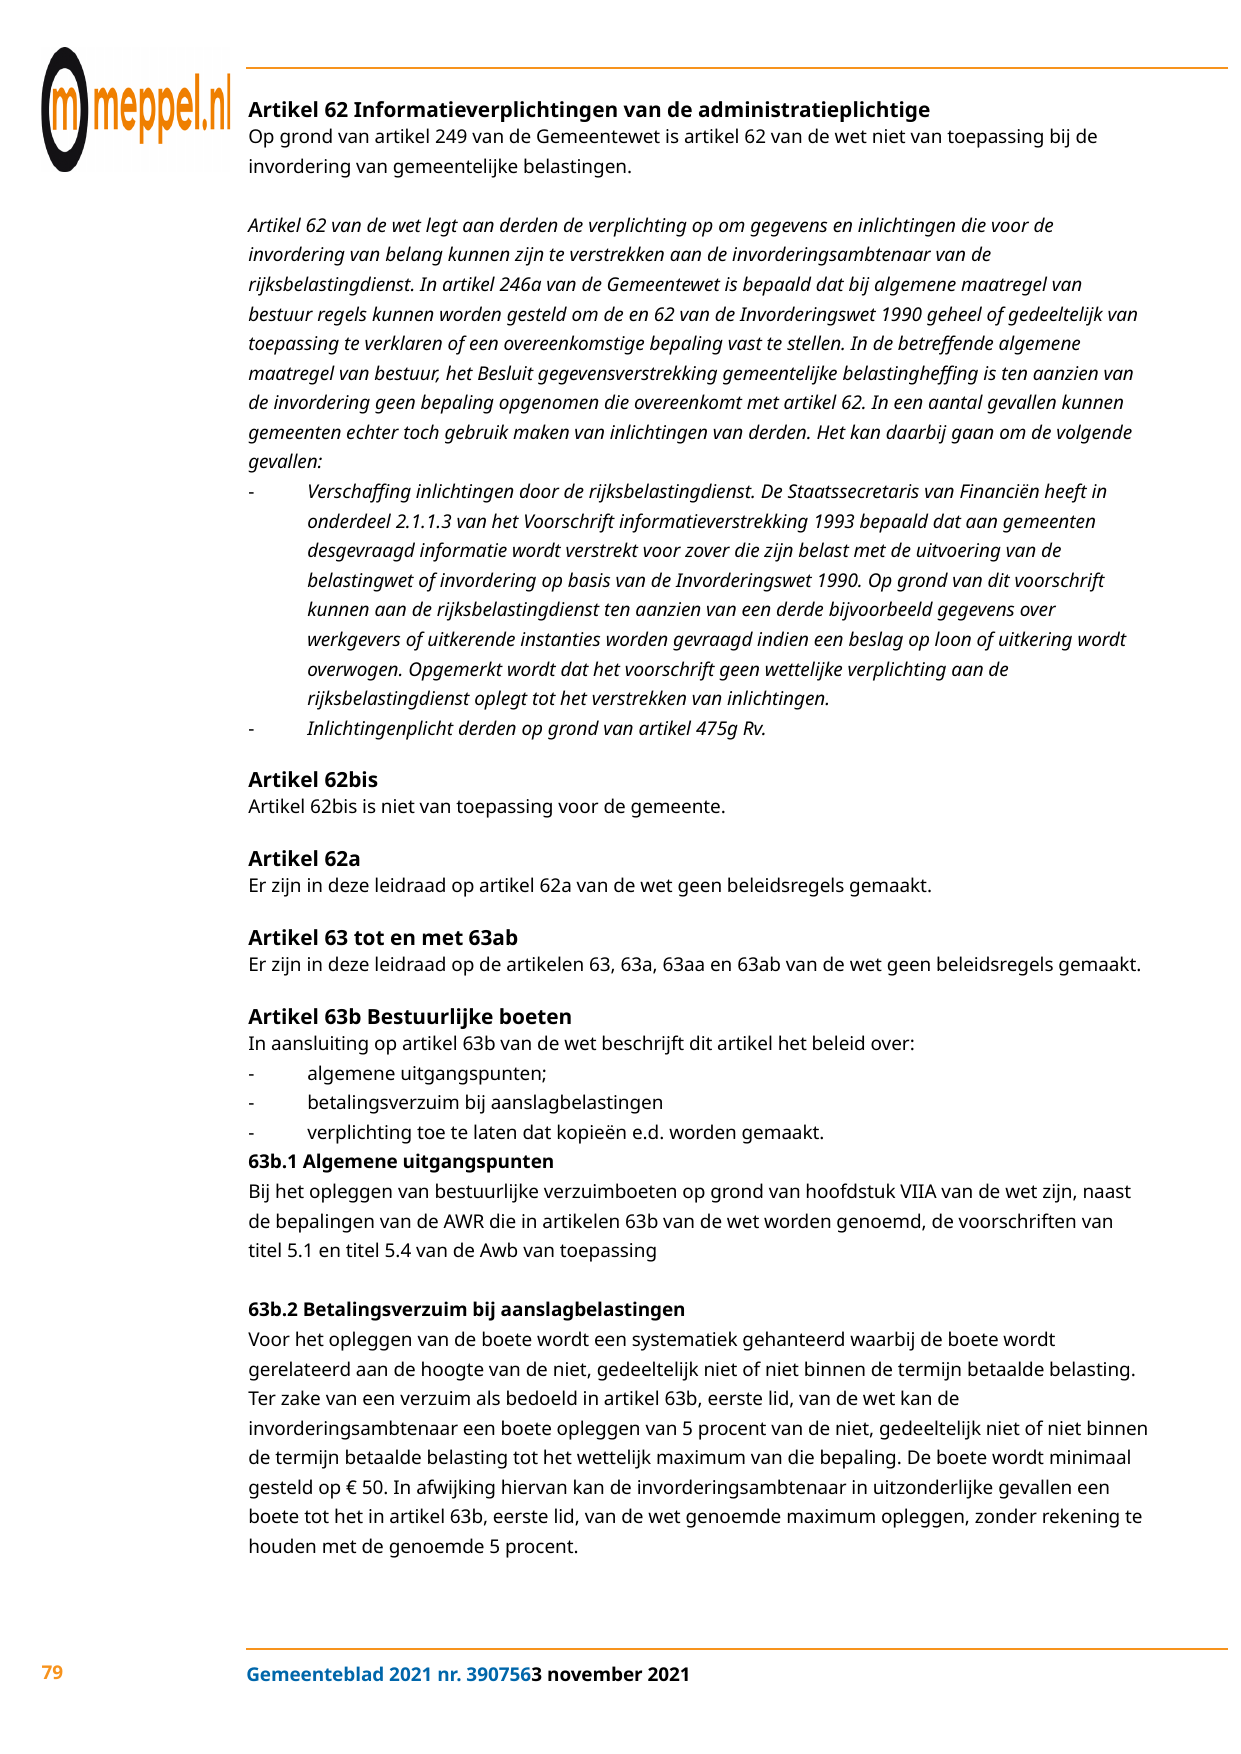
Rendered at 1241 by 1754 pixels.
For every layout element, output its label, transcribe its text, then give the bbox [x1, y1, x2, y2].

text Er zijn in deze leidraad op de artikelen 63, 63a, 63aa en 63ab van de wet geen beleidsregels gemaakt. [248, 951, 1152, 977]
text Ter zake van een verzuim als bedoeld in artikel 63b, eerste lid, van de wet kan de invorderingsambtenaar een boete opleggen van 5 procent van de niet, gedeeltelijk niet of niet binnen de termijn betaalde belasting tot het wettelijk maximum van die bepaling. De boete wordt minimaal gesteld op € 50. In afwijking hiervan kan de invorderingsambtenaar in uitzonderlijke gevallen een boete tot het in artikel 63b, eerste lid, van de wet genoemde maximum opleggen, zonder rekening te houden met de genoemde 5 procent. [248, 1385, 1152, 1559]
picture [41, 47, 231, 172]
text Artikel 62 Informatieverplichtingen van de administratieplichtige [248, 95, 1152, 123]
list Inlichtingenplicht derden op grond van artikel 475g Rv. [248, 715, 1152, 741]
list betalingsverzuim bij aanslagbelastingen [248, 1089, 1152, 1115]
text Artikel 62bis is niet van toepassing voor de gemeente. [248, 794, 1152, 819]
list verplichting toe te laten dat kopieën e.d. worden gemaakt. [248, 1119, 1152, 1145]
text Voor het opleggen van de boete wordt een systematiek gehanteerd waarbij de boete wordt gerelateerd aan de hoogte van de niet, gedeeltelijk niet of niet binnen de termijn betaalde belasting. [248, 1326, 1152, 1381]
text Op grond van artikel 249 van de Gemeentewet is artikel 62 van de wet niet van toepassing bij de invordering van gemeentelijke belastingen. [248, 123, 1152, 178]
text 63b.1 Algemene uitgangspunten [248, 1149, 1152, 1174]
text 63b.2 Betalingsverzuim bij aanslagbelastingen [248, 1297, 1152, 1322]
list algemene uitgangspunten; [248, 1060, 1152, 1086]
text Er zijn in deze leidraad op artikel 62a van de wet geen beleidsregels gemaakt. [248, 873, 1152, 898]
text Artikel 63b Bestuurlijke boeten [248, 1002, 1152, 1030]
text Artikel 62bis [248, 765, 1152, 794]
text In aansluiting op artikel 63b van de wet beschrijft dit artikel het beleid over: [248, 1030, 1152, 1056]
text Artikel 62a [248, 844, 1152, 873]
text Bij het opleggen van bestuurlijke verzuimboeten op grond van hoofdstuk VIIA van de wet zijn, naast de bepalingen van de AWR die in artikelen 63b van de wet worden genoemd, de voorschriften van titel 5.1 en titel 5.4 van de Awb van toepassing [248, 1178, 1152, 1263]
list Verschaffing inlichtingen door de rijksbelastingdienst. De Staatssecretaris van Financiën heeft in onderdeel 2.1.1.3 van het Voorschrift informatieverstrekking 1993 bepaald dat aan gemeenten desgevraagd informatie wordt verstrekt voor zover die zijn belast met de uitvoering van de belastingwet of invordering op basis van de Invorderingswet 1990. Op grond van dit voorschrift kunnen aan de rijksbelastingdienst ten aanzien van een derde bijvoorbeeld gegevens over werkgevers of uitkerende instanties worden gevraagd indien een beslag op loon of uitkering wordt overwogen. Opgemerkt wordt dat het voorschrift geen wettelijke verplichting aan de rijksbelastingdienst oplegt tot het verstrekken van inlichtingen. [248, 478, 1152, 711]
text Artikel 63 tot en met 63ab [248, 923, 1152, 951]
text Artikel 62 van de wet legt aan derden de verplichting op om gegevens en inlichtingen die voor de invordering van belang kunnen zijn te verstrekken aan de invorderingsambtenaar van de rijksbelastingdienst. In artikel 246a van de Gemeentewet is bepaald dat bij algemene maatregel van bestuur regels kunnen worden gesteld om de en 62 van de Invorderingswet 1990 geheel of gedeeltelijk van toepassing te verklaren of een overeenkomstige bepaling vast te stellen. In de betreffende algemene maatregel van bestuur, het Besluit gegevensverstrekking gemeentelijke belastingheffing is ten aanzien van de invordering geen bepaling opgenomen die overeenkomt met artikel 62. In een aantal gevallen kunnen gemeenten echter toch gebruik maken van inlichtingen van derden. Het kan daarbij gaan om de volgende gevallen: [248, 212, 1152, 474]
